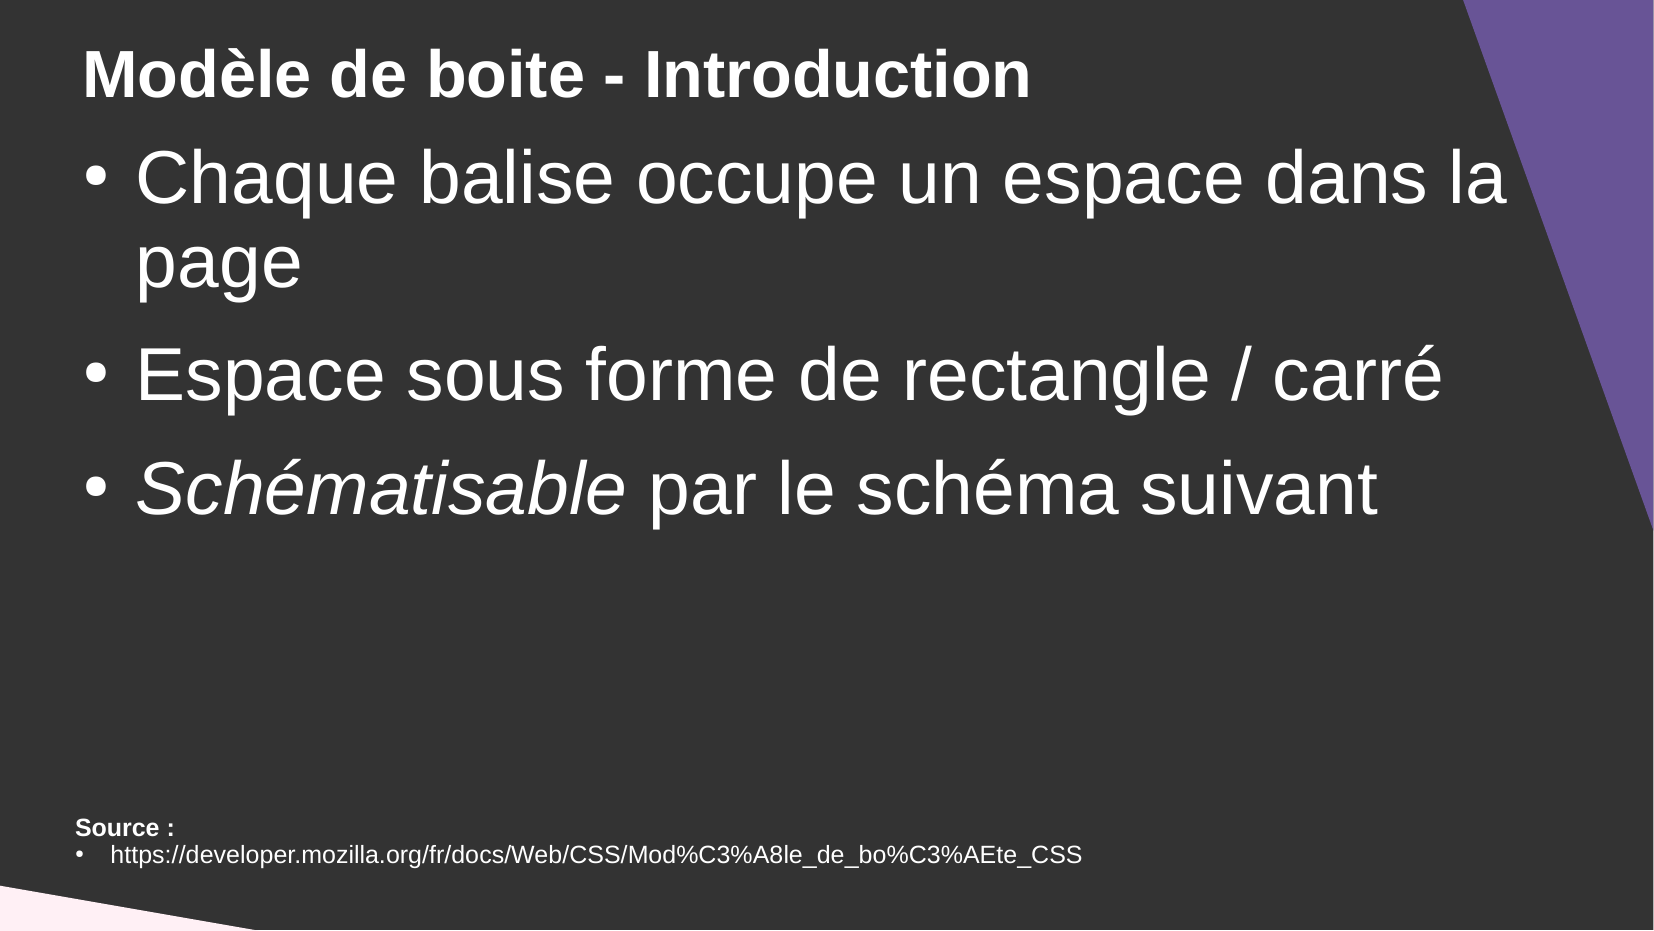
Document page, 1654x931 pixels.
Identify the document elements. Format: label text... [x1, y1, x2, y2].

title Modèle de boite - Introduction [82, 37, 1571, 112]
text_box [0, 885, 261, 931]
list Chaque balise occupe un espace dans la page Espace sous forme de rectangle / carré Schématisable par le schéma suivant [64, 135, 1604, 559]
text_box [1463, 0, 1654, 533]
text_box Source : https://developer.mozilla.org/fr/docs/Web/CSS/Mod%C3%A8le_de_bo%C3%AEte_CSS [60, 805, 1546, 913]
